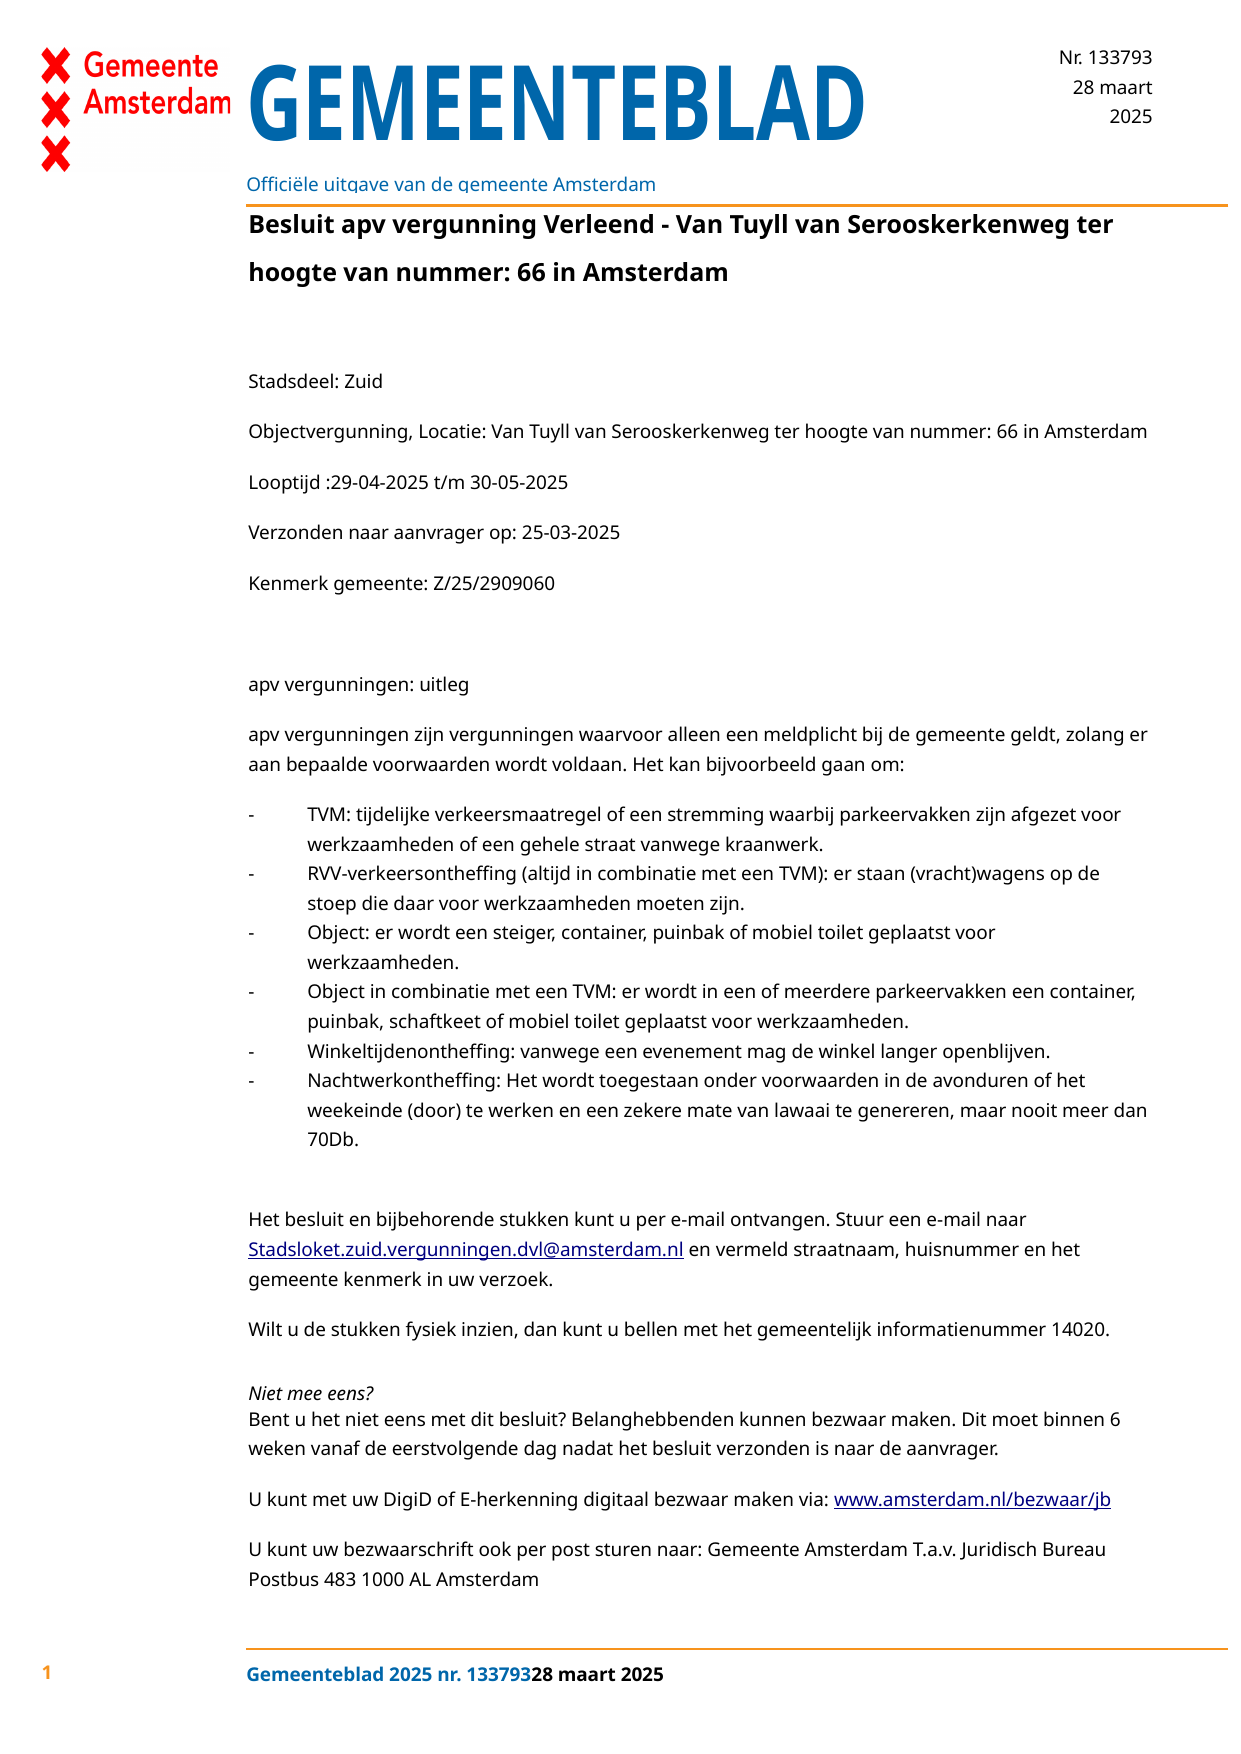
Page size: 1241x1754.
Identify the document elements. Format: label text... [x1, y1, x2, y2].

list Object in combinatie met een TVM: er wordt in een of meerdere parkeervakken een container, puinbak, schaftkeet of mobiel toilet geplaatst voor werkzaamheden. [248, 979, 1152, 1034]
text U kunt uw bezwaarschrift ook per post sturen naar: Gemeente Amsterdam T.a.v. Juridisch Bureau Postbus 483 1000 AL Amsterdam [248, 1536, 1152, 1592]
picture [41, 47, 231, 172]
text apv vergunningen: uitleg [248, 671, 1152, 697]
text Stadsdeel: Zuid [248, 368, 1152, 394]
text Niet mee eens? [248, 1380, 1152, 1406]
text apv vergunningen zijn vergunningen waarvoor alleen een meldplicht bij de gemeente geldt, zolang er aan bepaalde voorwaarden wordt voldaan. Het kan bijvoorbeeld gaan om: [248, 721, 1152, 777]
text Looptijd :29-04-2025 t/m 30-05-2025 [248, 469, 1152, 495]
text U kunt met uw DigiD of E-herkenning digitaal bezwaar maken via: www.amsterdam.nl/bezwaar/jb [248, 1486, 1152, 1512]
list Object: er wordt een steiger, container, puinbak of mobiel toilet geplaatst voor werkzaamheden. [248, 919, 1152, 975]
list TVM: tijdelijke verkeersmaatregel of een stremming waarbij parkeervakken zijn afgezet voor werkzaamheden of een gehele straat vanwege kraanwerk. [248, 801, 1152, 857]
text Kenmerk gemeente: Z/25/2909060 [248, 570, 1152, 596]
list Winkeltijdenontheffing: vanwege een evenement mag de winkel langer openblijven. [248, 1038, 1152, 1064]
text Objectvergunning, Locatie: Van Tuyll van Serooskerkenweg ter hoogte van nummer: 66 in Amsterdam [248, 419, 1152, 444]
list RVV-verkeersontheffing (altijd in combinatie met een TVM): er staan (vracht)wagens op de stoep die daar voor werkzaamheden moeten zijn. [248, 860, 1152, 916]
text Het besluit en bijbehorende stukken kunt u per e-mail ontvangen. Stuur een e-mail naar Stadsloket.zuid.vergunningen.dvl@amsterdam.nl en vermeld straatnaam, huisnummer en het gemeente kenmerk in uw verzoek. [248, 1207, 1152, 1292]
text Besluit apv vergunning Verleend - Van Tuyll van Serooskerkenweg ter hoogte van nummer: 66 in Amsterdam [248, 207, 1152, 288]
text Bent u het niet eens met dit besluit? Belanghebbenden kunnen bezwaar maken. Dit moet binnen 6 weken vanaf de eerstvolgende dag nadat het besluit verzonden is naar de aanvrager. [248, 1406, 1152, 1461]
list Nachtwerkontheffing: Het wordt toegestaan onder voorwaarden in de avonduren of het weekeinde (door) te werken en een zekere mate van lawaai te genereren, maar nooit meer dan 70Db. [248, 1067, 1152, 1152]
text Wilt u de stukken fysiek inzien, dan kunt u bellen met het gemeentelijk informatienummer 14020. [248, 1316, 1152, 1342]
text Verzonden naar aanvrager op: 25-03-2025 [248, 519, 1152, 545]
